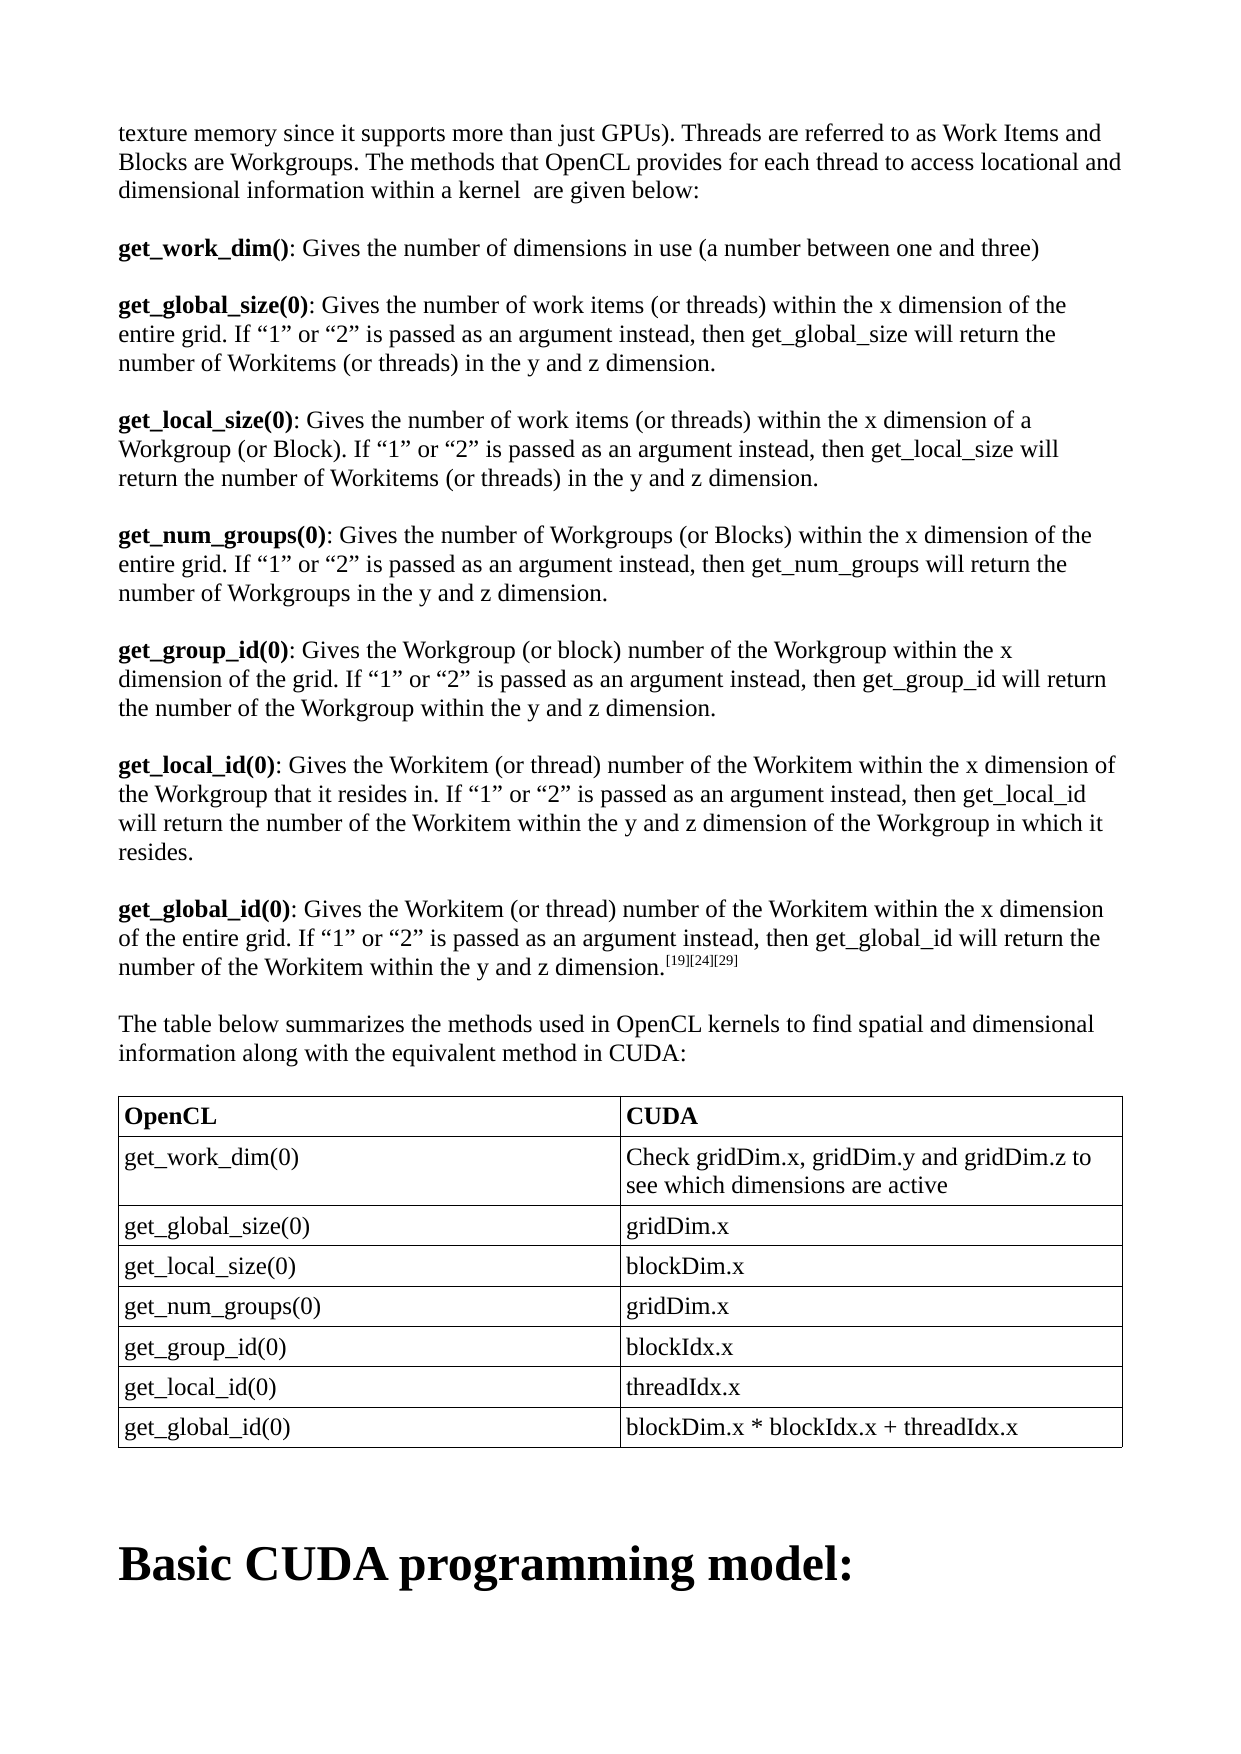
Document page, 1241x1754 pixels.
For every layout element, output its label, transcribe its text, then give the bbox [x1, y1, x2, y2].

table_cell get_local_size(0) [119, 1246, 620, 1286]
text get_work_dim(): Gives the number of dimensions in use (a number between one and three) [118, 233, 1122, 262]
text The table below summarizes the methods used in OpenCL kernels to find spatial and dimensional information along with the equivalent method in CUDA: [118, 1009, 1122, 1067]
table_cell get_global_id(0) [119, 1408, 620, 1447]
table_cell get_global_size(0) [119, 1206, 620, 1245]
table_cell get_num_groups(0) [119, 1287, 620, 1326]
text get_local_size(0): Gives the number of work items (or threads) within the x dimension of a Workgroup (or Block). If “1” or “2” is passed as an argument instead, then get_local_size will return the number of Workitems (or threads) in the y and z dimension. [118, 406, 1122, 492]
table_header CUDA [621, 1097, 1122, 1136]
table_cell threadIdx.x [621, 1367, 1122, 1407]
table_cell blockDim.x * blockIdx.x + threadIdx.x [621, 1408, 1122, 1447]
text get_local_id(0): Gives the Workitem (or thread) number of the Workitem within the x dimension of the Workgroup that it resides in. If “1” or “2” is passed as an argument instead, then get_local_id will return the number of the Workitem within the y and z dimension of the Workgroup in which it resides. [118, 751, 1122, 866]
table_cell get_group_id(0) [119, 1327, 620, 1366]
table_cell blockIdx.x [621, 1327, 1122, 1366]
table_cell gridDim.x [621, 1206, 1122, 1245]
text get_num_groups(0): Gives the number of Workgroups (or Blocks) within the x dimension of the entire grid. If “1” or “2” is passed as an argument instead, then get_num_groups will return the number of Workgroups in the y and z dimension. [118, 521, 1122, 607]
text texture memory since it supports more than just GPUs). Threads are referred to as Work Items and Blocks are Workgroups. The methods that OpenCL provides for each thread to access locational and dimensional information within a kernel are given below: [118, 118, 1122, 204]
text Basic CUDA programming model: [118, 1533, 1122, 1591]
table_cell blockDim.x [621, 1246, 1122, 1286]
table_cell gridDim.x [621, 1287, 1122, 1326]
text get_global_size(0): Gives the number of work items (or threads) within the x dimension of the entire grid. If “1” or “2” is passed as an argument instead, then get_global_size will return the number of Workitems (or threads) in the y and z dimension. [118, 291, 1122, 377]
table_cell get_work_dim(0) [119, 1137, 620, 1205]
table_cell Check gridDim.x, gridDim.y and gridDim.z to see which dimensions are active [621, 1137, 1122, 1205]
table_cell get_local_id(0) [119, 1367, 620, 1407]
text get_global_id(0): Gives the Workitem (or thread) number of the Workitem within the x dimension of the entire grid. If “1” or “2” is passed as an argument instead, then get_global_id will return the number of the Workitem within the y and z dimension.[19][24][29] [118, 894, 1122, 981]
text get_group_id(0): Gives the Workgroup (or block) number of the Workgroup within the x dimension of the grid. If “1” or “2” is passed as an argument instead, then get_group_id will return the number of the Workgroup within the y and z dimension. [118, 636, 1122, 722]
table_header OpenCL [119, 1097, 620, 1136]
